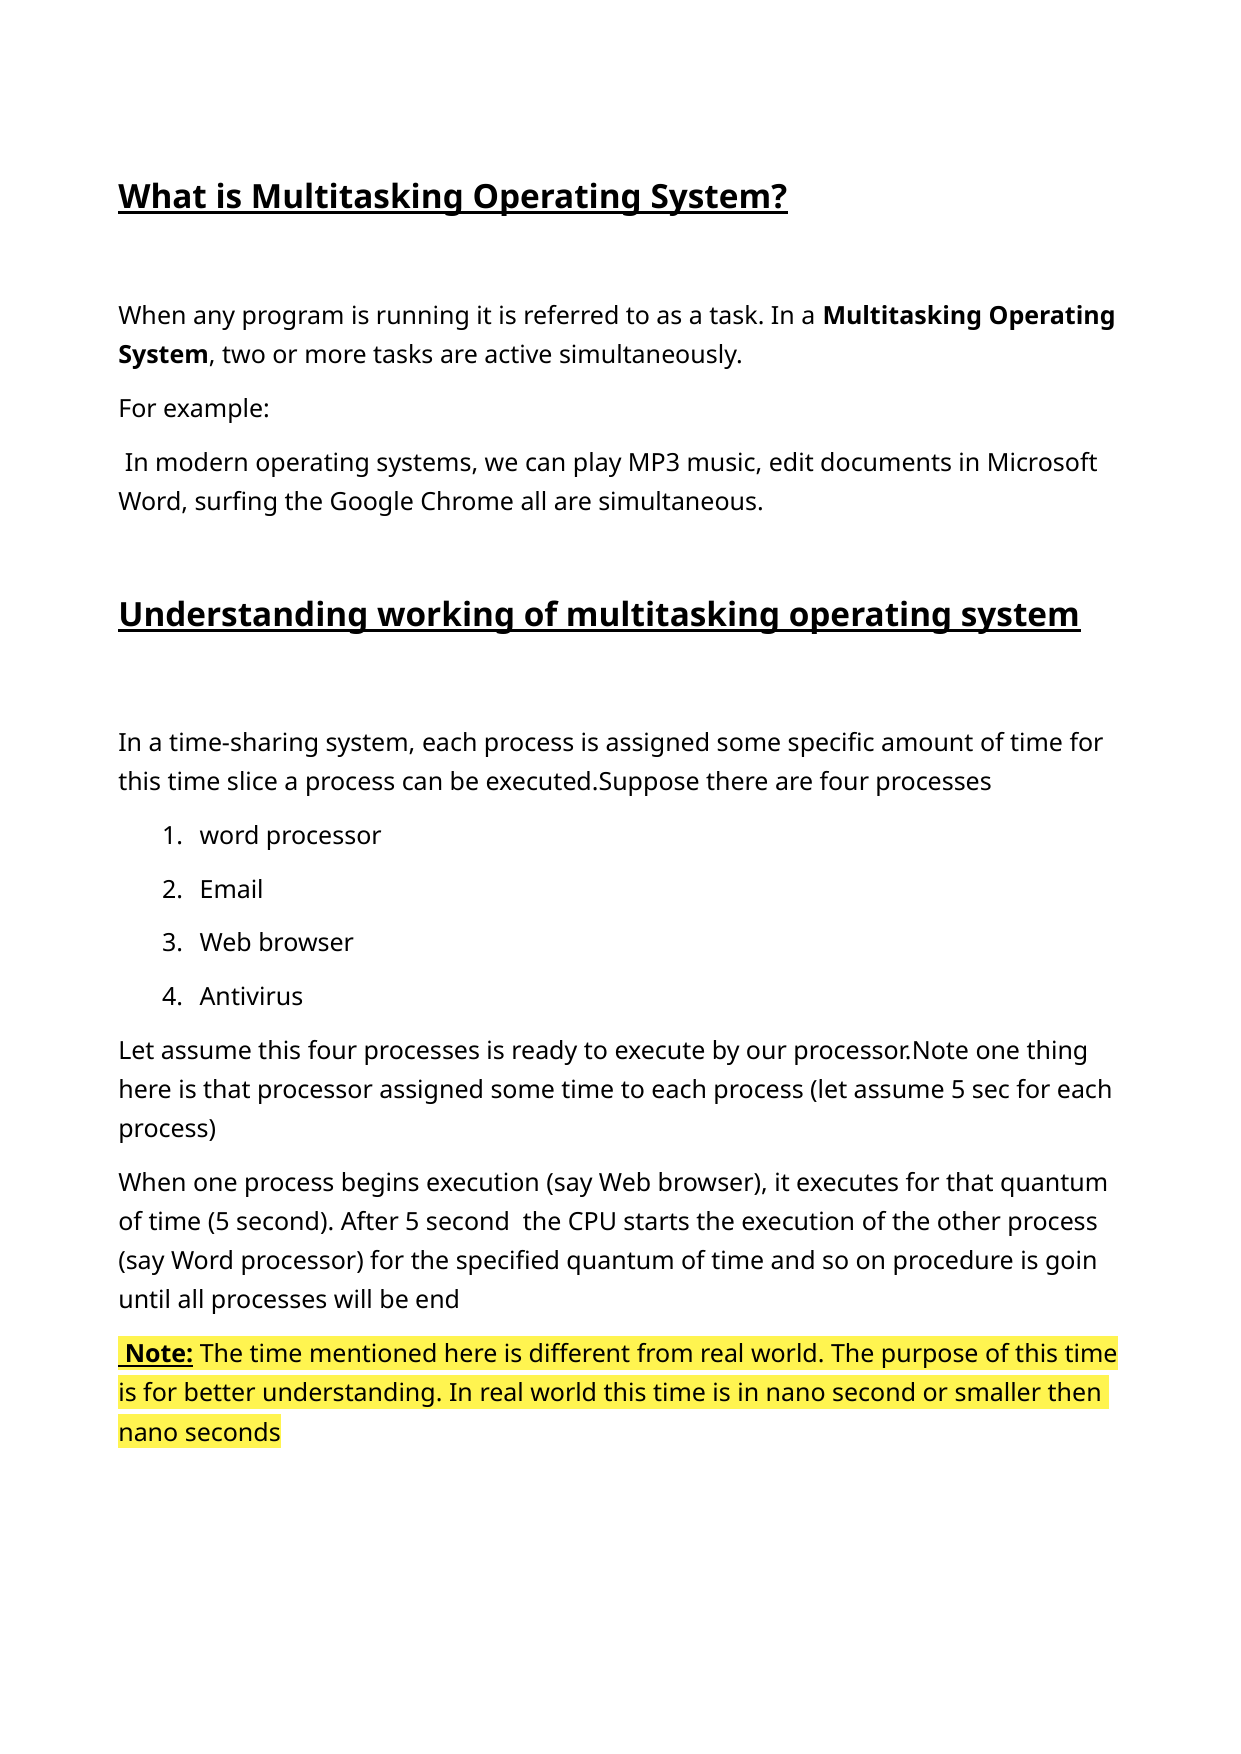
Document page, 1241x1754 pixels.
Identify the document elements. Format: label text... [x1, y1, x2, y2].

subtitle What is Multitasking Operating System? [118, 173, 1122, 218]
list Email [162, 871, 1122, 905]
text For example: [118, 391, 1122, 425]
text When one process begins execution (say Web browser), it executes for that quantum of time (5 second). After 5 second the CPU starts the execution of the other process (say Word processor) for the specified quantum of time and so on procedure is goin until all processes will be end [118, 1164, 1122, 1316]
text Note: The time mentioned here is different from real world. The purpose of this time is for better understanding. In real world this time is in nano second or smaller then nano seconds [118, 1336, 1122, 1448]
list word processor [162, 817, 1122, 852]
text In modern operating systems, we can play MP3 music, edit documents in Microsoft Word, surfing the Google Chrome all are simultaneous. [118, 444, 1122, 518]
text Understanding working of multitasking operating system [118, 591, 1122, 636]
text When any program is running it is referred to as a task. In a Multitasking Operating System, two or more tasks are active simultaneously. [118, 298, 1122, 371]
text In a time-sharing system, each process is assigned some specific amount of time for this time slice a process can be executed.Suppose there are four processes [118, 724, 1122, 798]
text Let assume this four processes is ready to execute by our processor.Note one thing here is that processor assigned some time to each process (let assume 5 sec for each process) [118, 1032, 1122, 1145]
list Antivirus [162, 979, 1122, 1013]
list Web browser [162, 925, 1122, 959]
